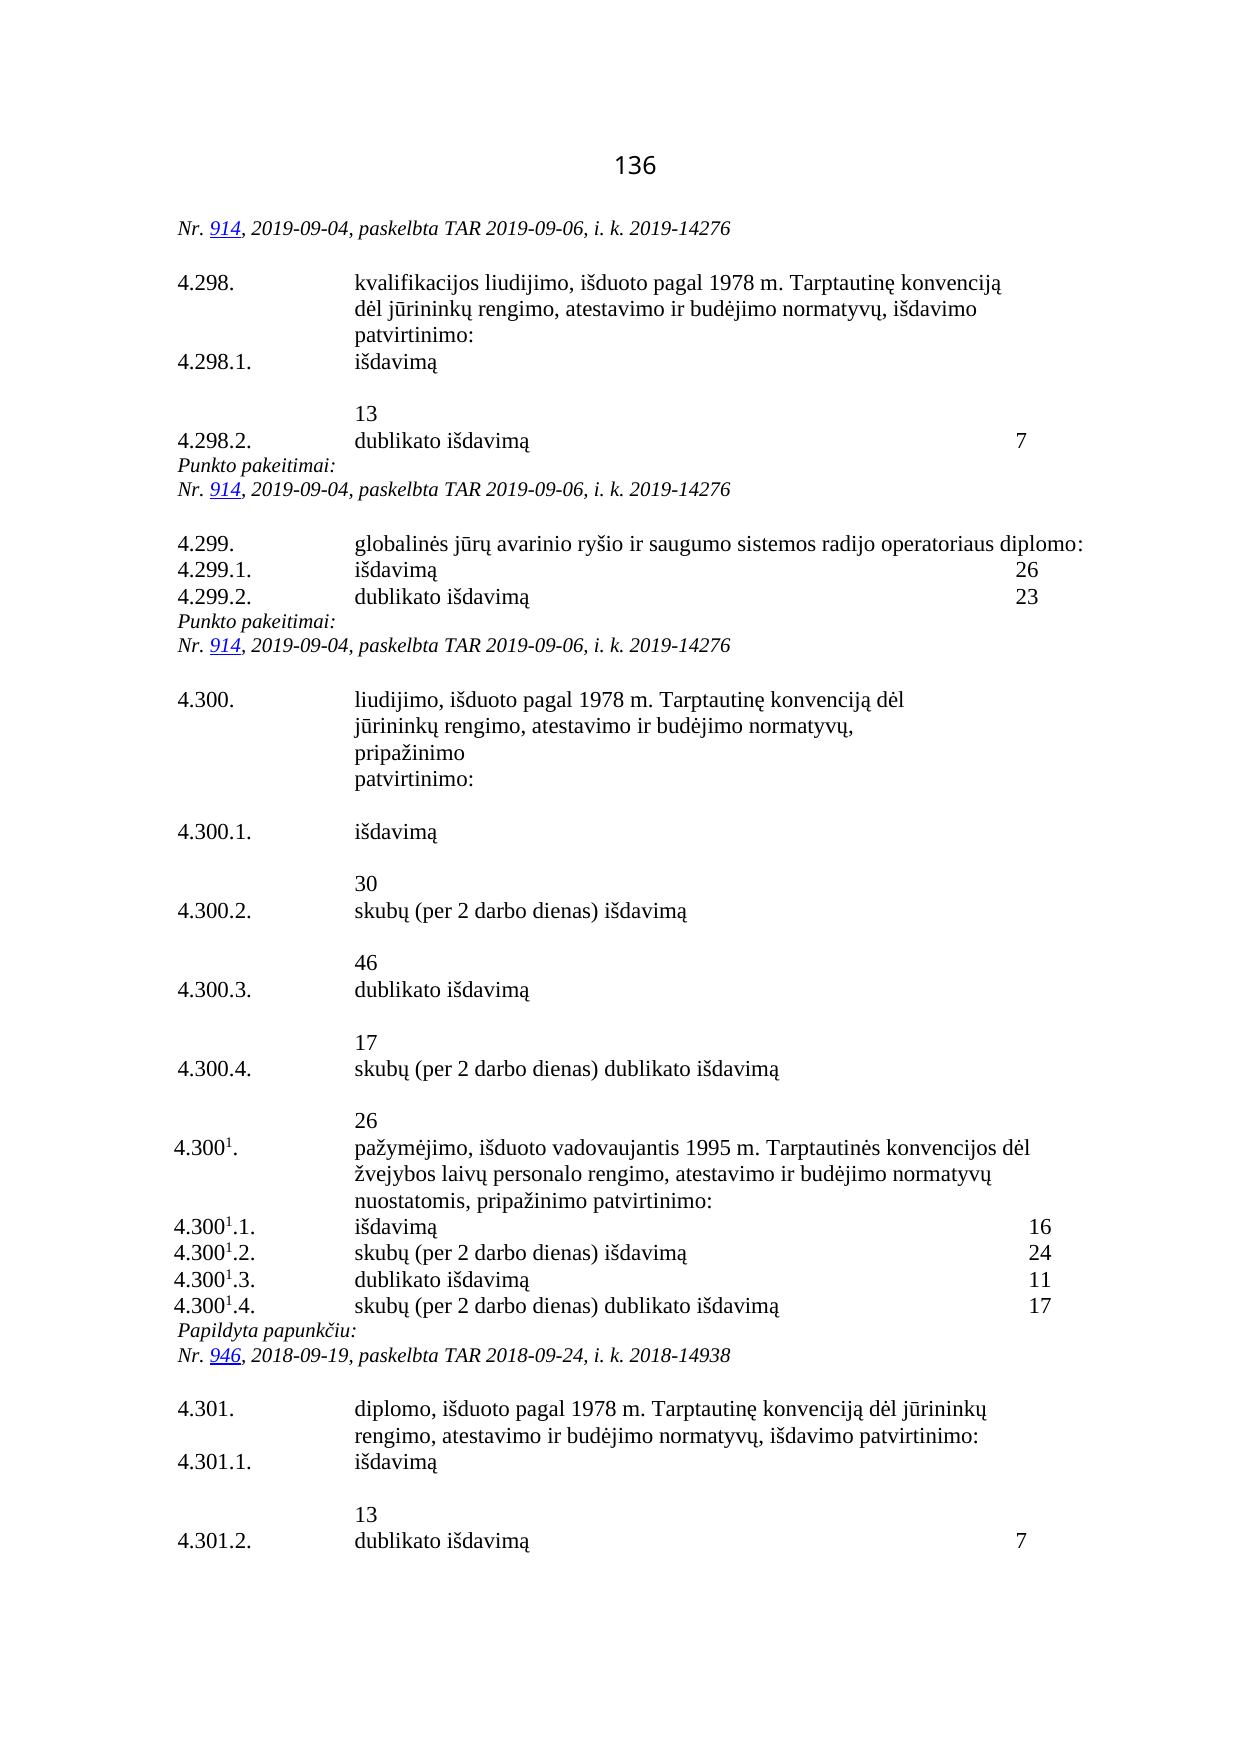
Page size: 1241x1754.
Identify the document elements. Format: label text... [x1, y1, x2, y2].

text Punkto pakeitimai: [177, 453, 1093, 477]
text 4.300.3. dublikato išdavimą 17 [177, 976, 945, 1055]
text 4.3001.3. dublikato išdavimą 11 [174, 1266, 1093, 1292]
text 4.299. globalinės jūrų avarinio ryšio ir saugumo sistemos radijo operatoriaus diplomo: [177, 530, 1093, 556]
text Nr. 914, 2019-09-04, paskelbta TAR 2019-09-06, i. k. 2019-14276 [177, 477, 1093, 501]
text 4.301. diplomo, išduoto pagal 1978 m. Tarptautinę konvenciją dėl jūrininkų rengimo, atestavimo ir budėjimo normatyvų, išdavimo patvirtinimo: [177, 1395, 1034, 1448]
text 4.3001.4. skubų (per 2 darbo dienas) dublikato išdavimą 17 [174, 1292, 1093, 1318]
text 4.300.2. skubų (per 2 darbo dienas) išdavimą 46 [177, 897, 945, 976]
text 4.301.1. išdavimą 13 [177, 1448, 1034, 1527]
text patvirtinimo: [354, 765, 945, 818]
text 4.3001.2. skubų (per 2 darbo dienas) išdavimą 24 [174, 1239, 1093, 1266]
text 4.300.1. išdavimą 30 [177, 818, 945, 897]
text Nr. 914, 2019-09-04, paskelbta TAR 2019-09-06, i. k. 2019-14276 [177, 633, 1093, 657]
text jūrininkų rengimo, atestavimo ir budėjimo normatyvų, pripažinimo [354, 712, 945, 765]
text Nr. 946, 2018-09-19, paskelbta TAR 2018-09-24, i. k. 2018-14938 [177, 1342, 1093, 1367]
text 4.300.4. skubų (per 2 darbo dienas) dublikato išdavimą 26 [177, 1055, 945, 1134]
text Punkto pakeitimai: [177, 609, 1093, 633]
text 4.298.1. išdavimą 13 [177, 348, 1034, 427]
text 4.3001. pažymėjimo, išduoto vadovaujantis 1995 m. Tarptautinės konvencijos dėl žvejybos laivų personalo rengimo, atestavimo ir budėjimo normatyvų nuostatomis, pripažinimo patvirtinimo: [174, 1134, 1093, 1213]
text 4.298.2. dublikato išdavimą 7 [177, 427, 1034, 453]
text 4.298. kvalifikacijos liudijimo, išduoto pagal 1978 m. Tarptautinę konvenciją dėl jūrininkų rengimo, atestavimo ir budėjimo normatyvų, išdavimo patvirtinimo: [177, 269, 1034, 348]
text 4.301.2. dublikato išdavimą 7 [177, 1527, 1034, 1553]
text 4.3001.1. išdavimą 16 [174, 1213, 1093, 1239]
text 4.300. liudijimo, išduoto pagal 1978 m. Tarptautinę konvenciją dėl [177, 686, 945, 712]
text Nr. 914, 2019-09-04, paskelbta TAR 2019-09-06, i. k. 2019-14276 [177, 216, 1093, 240]
text 4.299.1. išdavimą 26 [177, 556, 1093, 583]
text Papildyta papunkčiu: [177, 1318, 1093, 1342]
text 4.299.2. dublikato išdavimą 23 [177, 583, 1093, 609]
